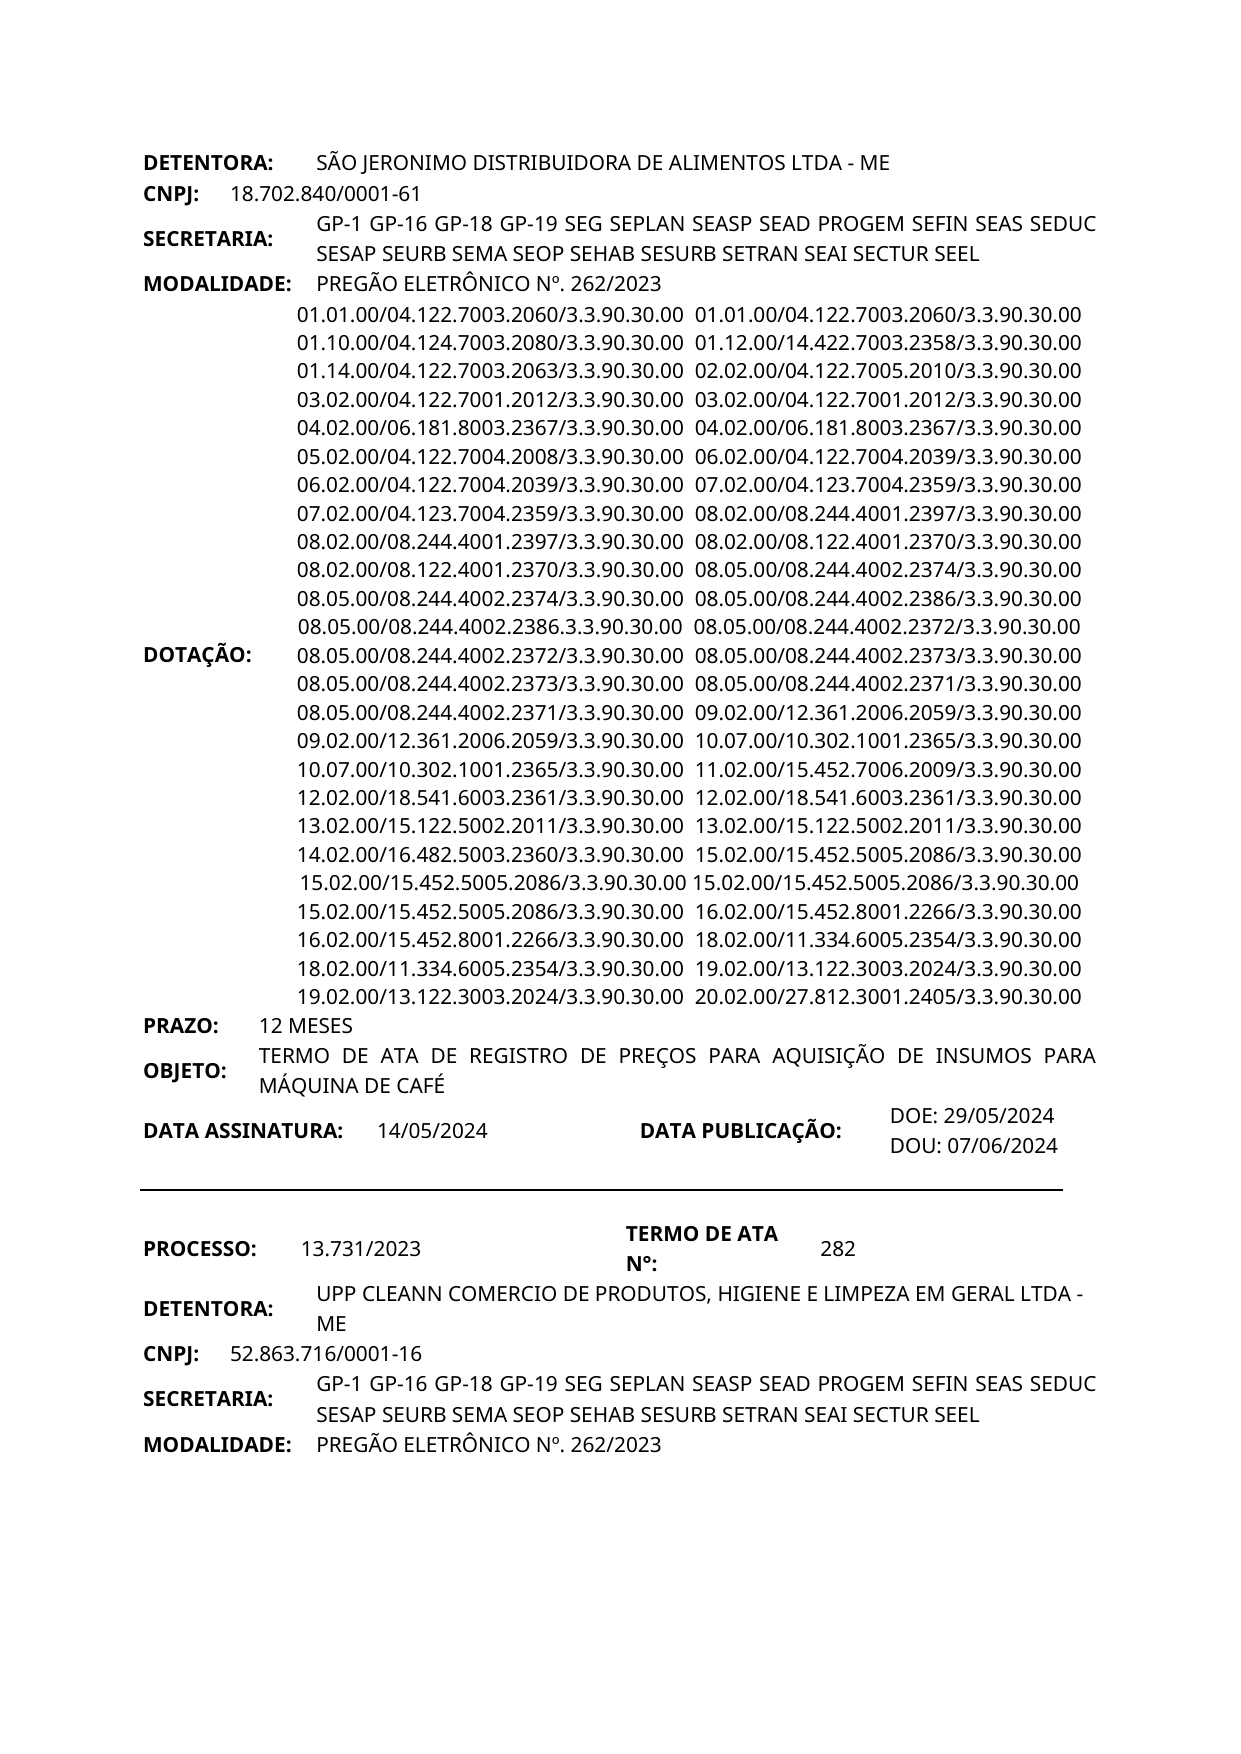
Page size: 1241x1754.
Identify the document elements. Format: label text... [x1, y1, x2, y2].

table_header PROCESSO: [136, 1219, 293, 1279]
table_header 13.731/2023 [293, 1219, 618, 1279]
table_cell SÃO JERONIMO DISTRIBUIDORA DE ALIMENTOS LTDA - ME [309, 148, 1104, 178]
table_cell GP-1 GP-16 GP-18 GP-19 SEG SEPLAN SEASP SEAD PROGEM SEFIN SEAS SEDUC SESAP SEURB SEMA SEOP SEHAB SESURB SETRAN SEAI SECTUR SEEL [309, 1370, 1104, 1429]
table_cell OBJETO: [136, 1041, 251, 1101]
table_cell CNPJ: [136, 1339, 222, 1369]
table_cell TERMO DE ATA DE REGISTRO DE PREÇOS PARA AQUISIÇÃO DE INSUMOS PARA MÁQUINA DE CAFÉ [251, 1041, 1104, 1101]
table_cell 18.702.840/0001-61 [223, 178, 1104, 209]
table_header TERMO DE ATA N°: [618, 1219, 813, 1279]
table_cell MODALIDADE: [136, 269, 309, 300]
table_cell SECRETARIA: [136, 1370, 309, 1429]
table_cell DATA ASSINATURA: [136, 1101, 369, 1161]
table_header 282 [813, 1219, 1104, 1279]
table_cell DOE: 29/05/2024 DOU: 07/06/2024 [882, 1101, 1104, 1161]
table_cell DETENTORA: [136, 148, 309, 178]
table_cell Pregão Eletrônico nº. 262/2023 [309, 269, 1104, 300]
table_cell 12 MESES [251, 1011, 1104, 1041]
table_cell 52.863.716/0001-16 [223, 1339, 1104, 1369]
table_cell CNPJ: [136, 178, 222, 209]
table_cell DETENTORA: [136, 1279, 309, 1339]
table_cell GP-1 GP-16 GP-18 GP-19 SEG SEPLAN SEASP SEAD PROGEM SEFIN SEAS SEDUC SESAP SEURB SEMA SEOP SEHAB SESURB SETRAN SEAI SECTUR SEEL [309, 209, 1104, 269]
table_cell DATA PUBLICAÇÃO: [632, 1101, 882, 1161]
table_cell 14/05/2024 [370, 1101, 632, 1161]
table_cell MODALIDADE: [136, 1430, 309, 1460]
table_cell PRAZO: [136, 1011, 251, 1041]
table_cell UPP CLEANN COMERCIO DE PRODUTOS, HIGIENE E LIMPEZA EM GERAL LTDA - ME [309, 1279, 1104, 1339]
table_cell Pregão Eletrônico nº. 262/2023 [309, 1430, 1104, 1460]
table_cell 01.01.00/04.122.7003.2060/3.3.90.30.00 01.01.00/04.122.7003.2060/3.3.90.30.00 01.10.00/04.124.7003.2080/3.3.90.30.00 01.12.00/14.422.7003.2358/3.3.90.30.00 01.14.00/04.122.7003.2063/3.3.90.30.00 02.02.00/04.122.7005.2010/3.3.90.30.00 03.02.00/04.122.7001.2012/3.3.90.30.00 03.02.00/04.122.7001.2012/3.3.90.30.00 04.02.00/06.181.8003.2367/3.3.90.30.00 04.02.00/06.181.8003.2367/3.3.90.30.00 05.02.00/04.122.7004.2008/3.3.90.30.00 06.02.00/04.122.7004.2039/3.3.90.30.00 06.02.00/04.122.7004.2039/3.3.90.30.00 07.02.00/04.123.7004.2359/3.3.90.30.00 07.02.00/04.123.7004.2359/3.3.90.30.00 08.02.00/08.244.4001.2397/3.3.90.30.00 08.02.00/08.244.4001.2397/3.3.90.30.00 08.02.00/08.122.4001.2370/3.3.90.30.00 08.02.00/08.122.4001.2370/3.3.90.30.00 08.05.00/08.244.4002.2374/3.3.90.30.00 08.05.00/08.244.4002.2374/3.3.90.30.00 08.05.00/08.244.4002.2386/3.3.90.30.00 08.05.00/08.244.4002.2386.3.3.90.30.00 08.05.00/08.244.4002.2372/3.3.90.30.00 08.05.00/08.244.4002.2372/3.3.90.30.00 08.05.00/08.244.4002.2373/3.3.90.30.00 08.05.00/08.244.4002.2373/3.3.90.30.00 08.05.00/08.244.4002.2371/3.3.90.30.00 08.05.00/08.244.4002.2371/3.3.90.30.00 09.02.00/12.361.2006.2059/3.3.90.30.00 09.02.00/12.361.2006.2059/3.3.90.30.00 10.07.00/10.302.1001.2365/3.3.90.30.00 10.07.00/10.302.1001.2365/3.3.90.30.00 11.02.00/15.452.7006.2009/3.3.90.30.00 12.02.00/18.541.6003.2361/3.3.90.30.00 12.02.00/18.541.6003.2361/3.3.90.30.00 13.02.00/15.122.5002.2011/3.3.90.30.00 13.02.00/15.122.5002.2011/3.3.90.30.00 14.02.00/16.482.5003.2360/3.3.90.30.00 15.02.00/15.452.5005.2086/3.3.90.30.00 15.02.00/15.452.5005.2086/3.3.90.30.00 15.02.00/15.452.5005.2086/3.3.90.30.00 15.02.00/15.452.5005.2086/3.3.90.30.00 16.02.00/15.452.8001.2266/3.3.90.30.00 16.02.00/15.452.8001.2266/3.3.90.30.00 18.02.00/11.334.6005.2354/3.3.90.30.00 18.02.00/11.334.6005.2354/3.3.90.30.00 19.02.00/13.122.3003.2024/3.3.90.30.00 19.02.00/13.122.3003.2024/3.3.90.30.00 20.02.00/27.812.3001.2405/3.3.90.30.00 [274, 300, 1104, 1011]
table_cell DOTAÇÃO: [136, 300, 274, 1011]
table_cell SECRETARIA: [136, 209, 309, 269]
